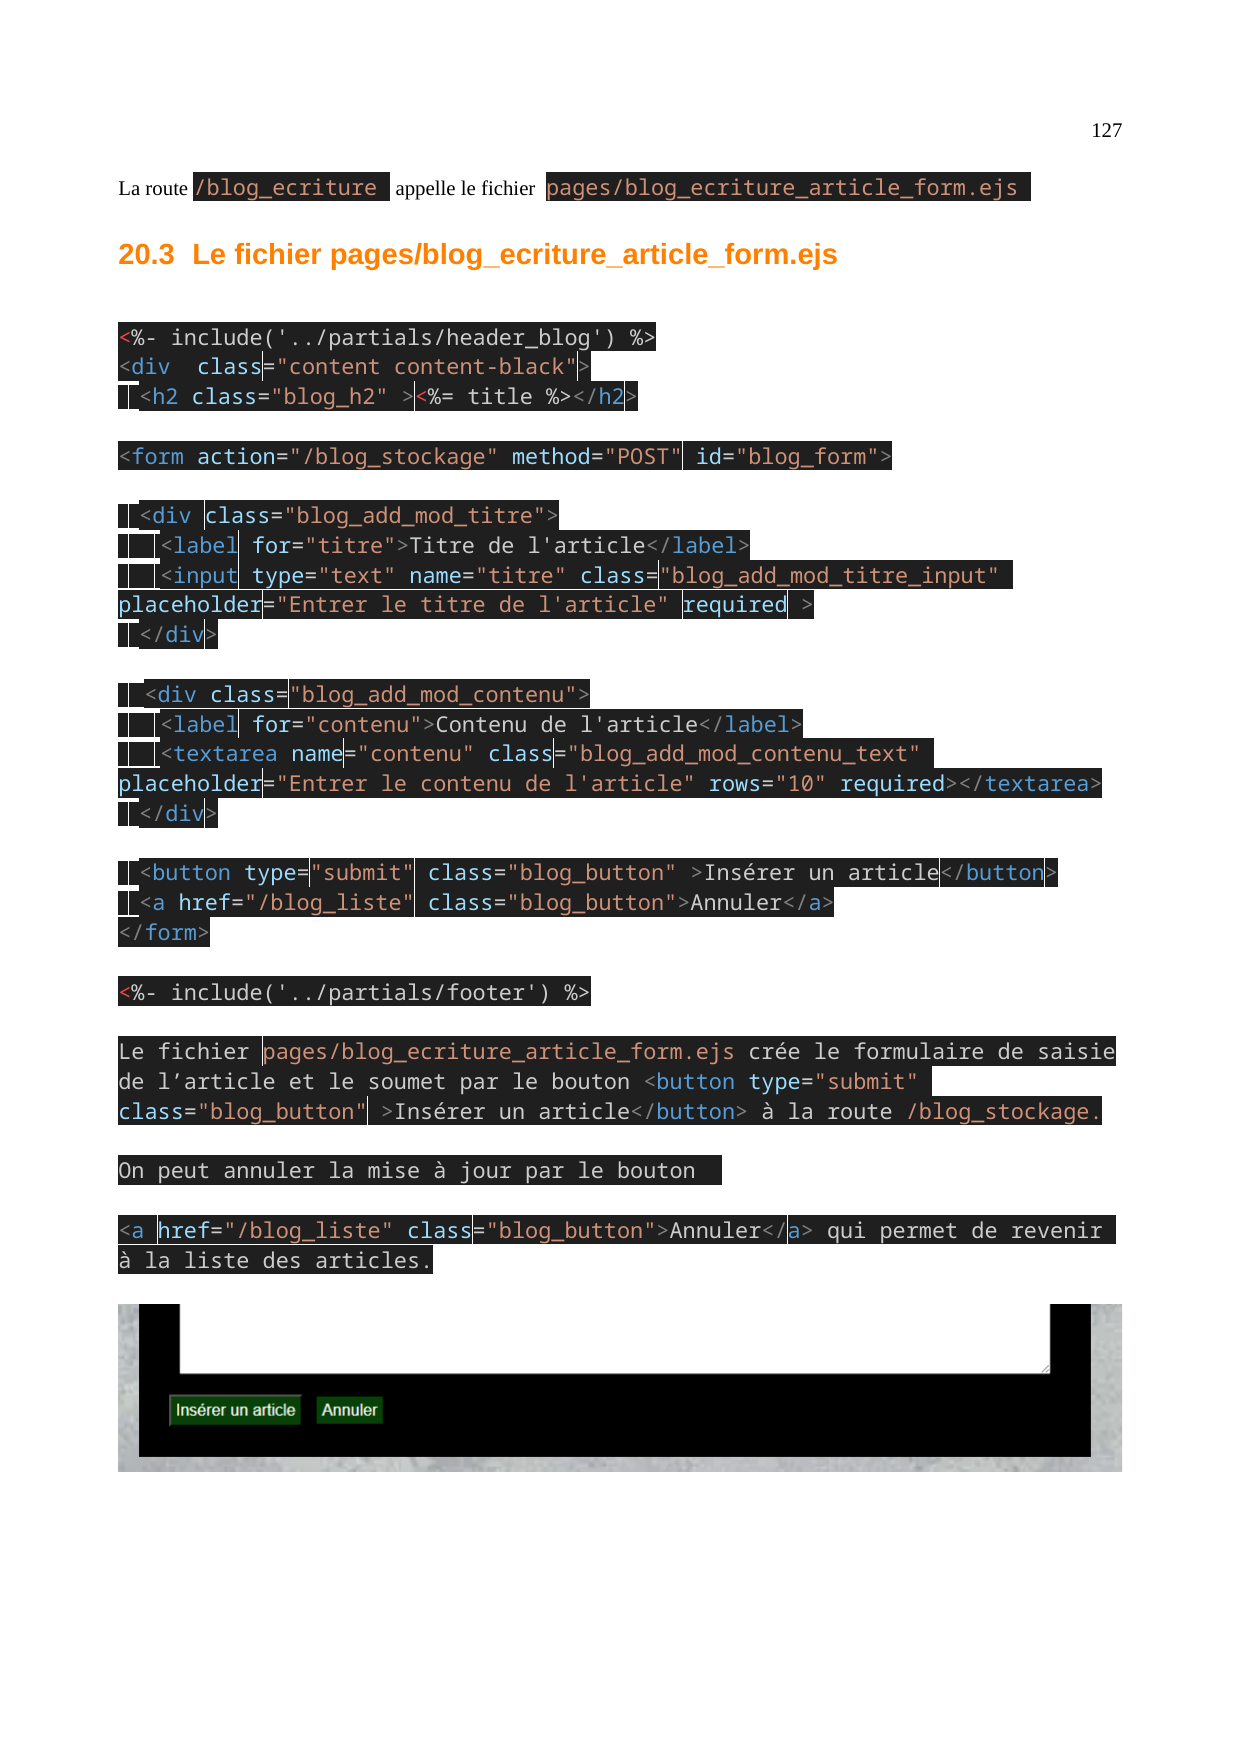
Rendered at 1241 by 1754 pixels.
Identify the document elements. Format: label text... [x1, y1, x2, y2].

text La route /blog_ecriture appelle le fichier pages/blog_ecriture_article_form.ejs [118, 172, 1122, 201]
text <div class="content content-black"> [118, 351, 1122, 381]
subtitle Le fichier pages/blog_ecriture_article_form.ejs [118, 237, 1122, 270]
text <div class="blog_add_mod_titre"> [118, 500, 1122, 530]
text <div class="blog_add_mod_contenu"> [118, 679, 1122, 708]
text On peut annuler la mise à jour par le bouton [118, 1155, 1122, 1185]
text Le fichier pages/blog_ecriture_article_form.ejs crée le formulaire de saisie de l’article et le soumet par le bouton <button type="submit" class="blog_button" >Insérer un article</button> à la route /blog_stockage. [118, 1036, 1122, 1125]
text <a href="/blog_liste" class="blog_button">Annuler</a> [118, 887, 1122, 917]
text <form action="/blog_stockage" method="POST" id="blog_form"> [118, 441, 1122, 470]
text <label for="contenu">Contenu de l'article</label> [118, 708, 1122, 738]
text <textarea name="contenu" class="blog_add_mod_contenu_text" placeholder="Entrer le contenu de l'article" rows="10" required></textarea> [118, 738, 1122, 798]
text </div> [118, 619, 1122, 649]
text <%- include('../partials/footer') %> [118, 976, 1122, 1006]
text <label for="titre">Titre de l'article</label> [118, 530, 1122, 560]
text </div> [118, 798, 1122, 828]
text <h2 class="blog_h2" ><%= title %></h2> [118, 381, 1122, 411]
text </form> [118, 917, 1122, 947]
text <%- include('../partials/header_blog') %> [118, 322, 1122, 351]
text <a href="/blog_liste" class="blog_button">Annuler</a> qui permet de revenir à la liste des articles. [118, 1215, 1122, 1274]
picture [118, 1304, 1123, 1472]
text <input type="text" name="titre" class="blog_add_mod_titre_input" placeholder="Entrer le titre de l'article" required > [118, 560, 1122, 619]
text <button type="submit" class="blog_button" >Insérer un article</button> [118, 857, 1122, 887]
